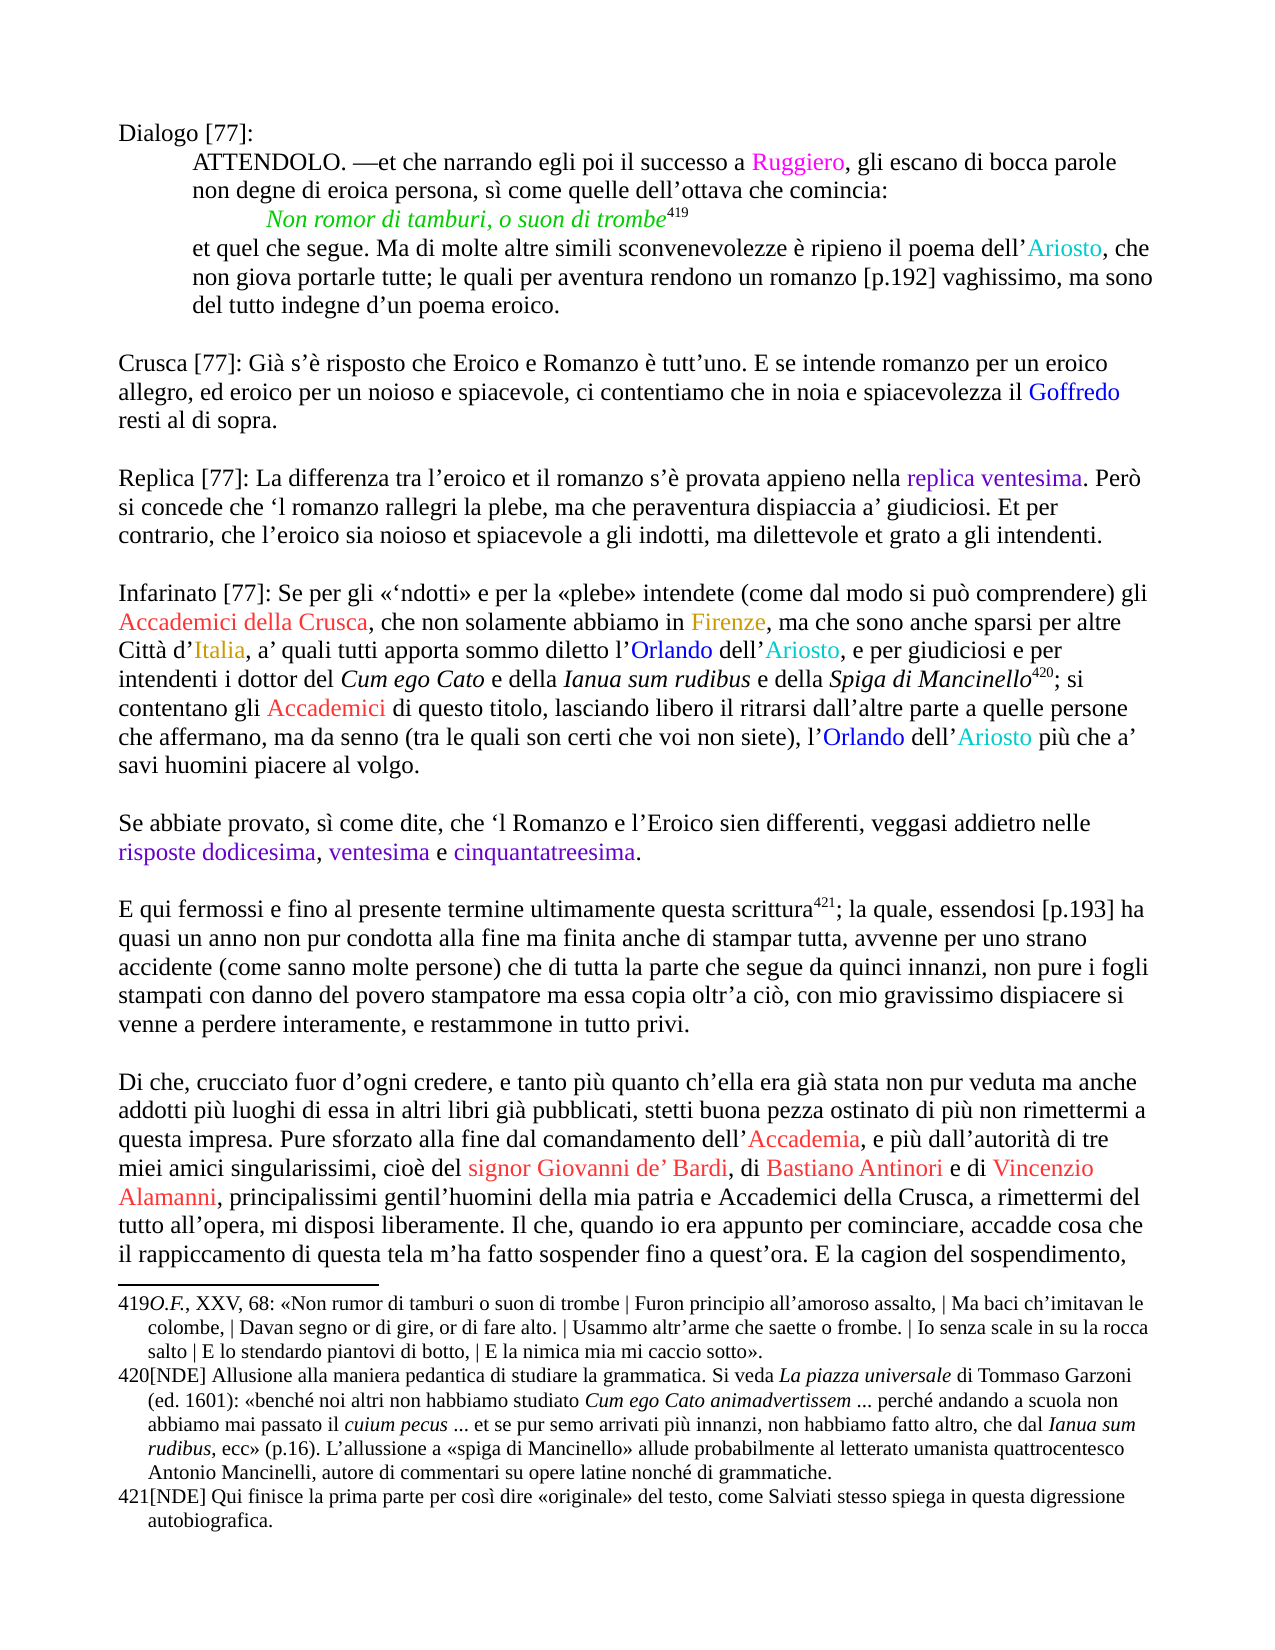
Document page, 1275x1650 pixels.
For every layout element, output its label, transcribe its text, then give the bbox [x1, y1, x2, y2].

text E qui fermossi e fino al presente termine ultimamente questa scrittura; la quale, essendosi [p.193] ha quasi un anno non pur condotta alla fine ma finita anche di stampar tutta, avvenne per uno strano accidente (come sanno molte persone) che di tutta la parte che segue da quinci innanzi, non pure i fogli stampati con danno del povero stampatore ma essa copia oltr’a ciò, con mio gravissimo dispiacere si venne a perdere interamente, e restammone in tutto privi. [118, 894, 1157, 1038]
text et quel che segue. Ma di molte altre simili sconvenevolezze è ripieno il poema dell’Ariosto, che non giova portarle tutte; le quali per aventura rendono un romanzo [p.192] vaghissimo, ma sono del tutto indegne d’un poema eroico. [192, 233, 1157, 319]
text Non romor di tamburi, o suon di trombe [192, 204, 1157, 233]
text Di che, crucciato fuor d’ogni credere, e tanto più quanto ch’ella era già stata non pur veduta ma anche addotti più luoghi di essa in altri libri già pubblicati, stetti buona pezza ostinato di più non rimettermi a questa impresa. Pure sforzato alla fine dal comandamento dell’Accademia, e più dall’autorità di tre miei amici singularissimi, cioè del signor Giovanni de’ Bardi, di Bastiano Antinori e di Vincenzio Alamanni, principalissimi gentil’huomini della mia patria e Accademici della Crusca, a rimettermi del tutto all’opera, mi disposi liberamente. Il che, quando io era appunto per cominciare, accadde cosa che il rappiccamento di questa tela m’ha fatto sospender fino a quest’ora. E la cagion del sospendimento, [118, 1067, 1157, 1268]
text Se abbiate provato, sì come dite, che ‘l Romanzo e l’Eroico sien differenti, veggasi addietro nelle risposte dodicesima, ventesima e cinquantatreesima. [118, 808, 1157, 866]
text [NDE] Allusione alla maniera pedantica di studiare la grammatica. Si veda La piazza universale di Tommaso Garzoni (ed. 1601): «benché noi altri non habbiamo studiato Cum ego Cato animadvertissem ... perché andando a scuola non abbiamo mai passato il cuium pecus ... et se pur semo arrivati più innanzi, non habbiamo fatto altro, che dal Ianua sum rudibus, ecc» (p.16). L’allussione a «spiga di Mancinello» allude probabilmente al letterato umanista quattrocentesco Antonio Mancinelli, autore di commentari su opere latine nonché di grammatiche. [118, 1363, 1157, 1484]
text O.F., XXV, 68: «Non rumor di tamburi o suon di trombe | Furon principio all’amoroso assalto, | Ma baci ch’imitavan le colombe, | Davan segno or di gire, or di fare alto. | Usammo altr’arme che saette o frombe. | Io senza scale in su la rocca salto | E lo stendardo piantovi di botto, | E la nimica mia mi caccio sotto». [118, 1291, 1157, 1363]
text Replica [77]: La differenza tra l’eroico et il romanzo s’è provata appieno nella replica ventesima. Però si concede che ‘l romanzo rallegri la plebe, ma che peraventura dispiaccia a’ giudiciosi. Et per contrario, che l’eroico sia noioso et spiacevole a gli indotti, ma dilettevole et grato a gli intendenti. [118, 463, 1157, 549]
text Crusca [77]: Già s’è risposto che Eroico e Romanzo è tutt’uno. E se intende romanzo per un eroico allegro, ed eroico per un noioso e spiacevole, ci contentiamo che in noia e spiacevolezza il Goffredo resti al di sopra. [118, 348, 1157, 434]
text ATTENDOLO. —et che narrando egli poi il successo a Ruggiero, gli escano di bocca parole non degne di eroica persona, sì come quelle dell’ottava che comincia: [192, 147, 1157, 204]
text Dialogo [77]: [118, 118, 1157, 147]
text [NDE] Qui finisce la prima parte per così dire «originale» del testo, come Salviati stesso spiega in questa digressione autobiografica. [118, 1484, 1157, 1532]
text Infarinato [77]: Se per gli «‘ndotti» e per la «plebe» intendete (come dal modo si può comprendere) gli Accademici della Crusca, che non solamente abbiamo in Firenze, ma che sono anche sparsi per altre Città d’Italia, a’ quali tutti apporta sommo diletto l’Orlando dell’Ariosto, e per giudiciosi e per intendenti i dottor del Cum ego Cato e della Ianua sum rudibus e della Spiga di Mancinello; si contentano gli Accademici di questo titolo, lasciando libero il ritrarsi dall’altre parte a quelle persone che affermano, ma da senno (tra le quali son certi che voi non siete), l’Orlando dell’Ariosto più che a’ savi huomini piacere al volgo. [118, 578, 1157, 779]
